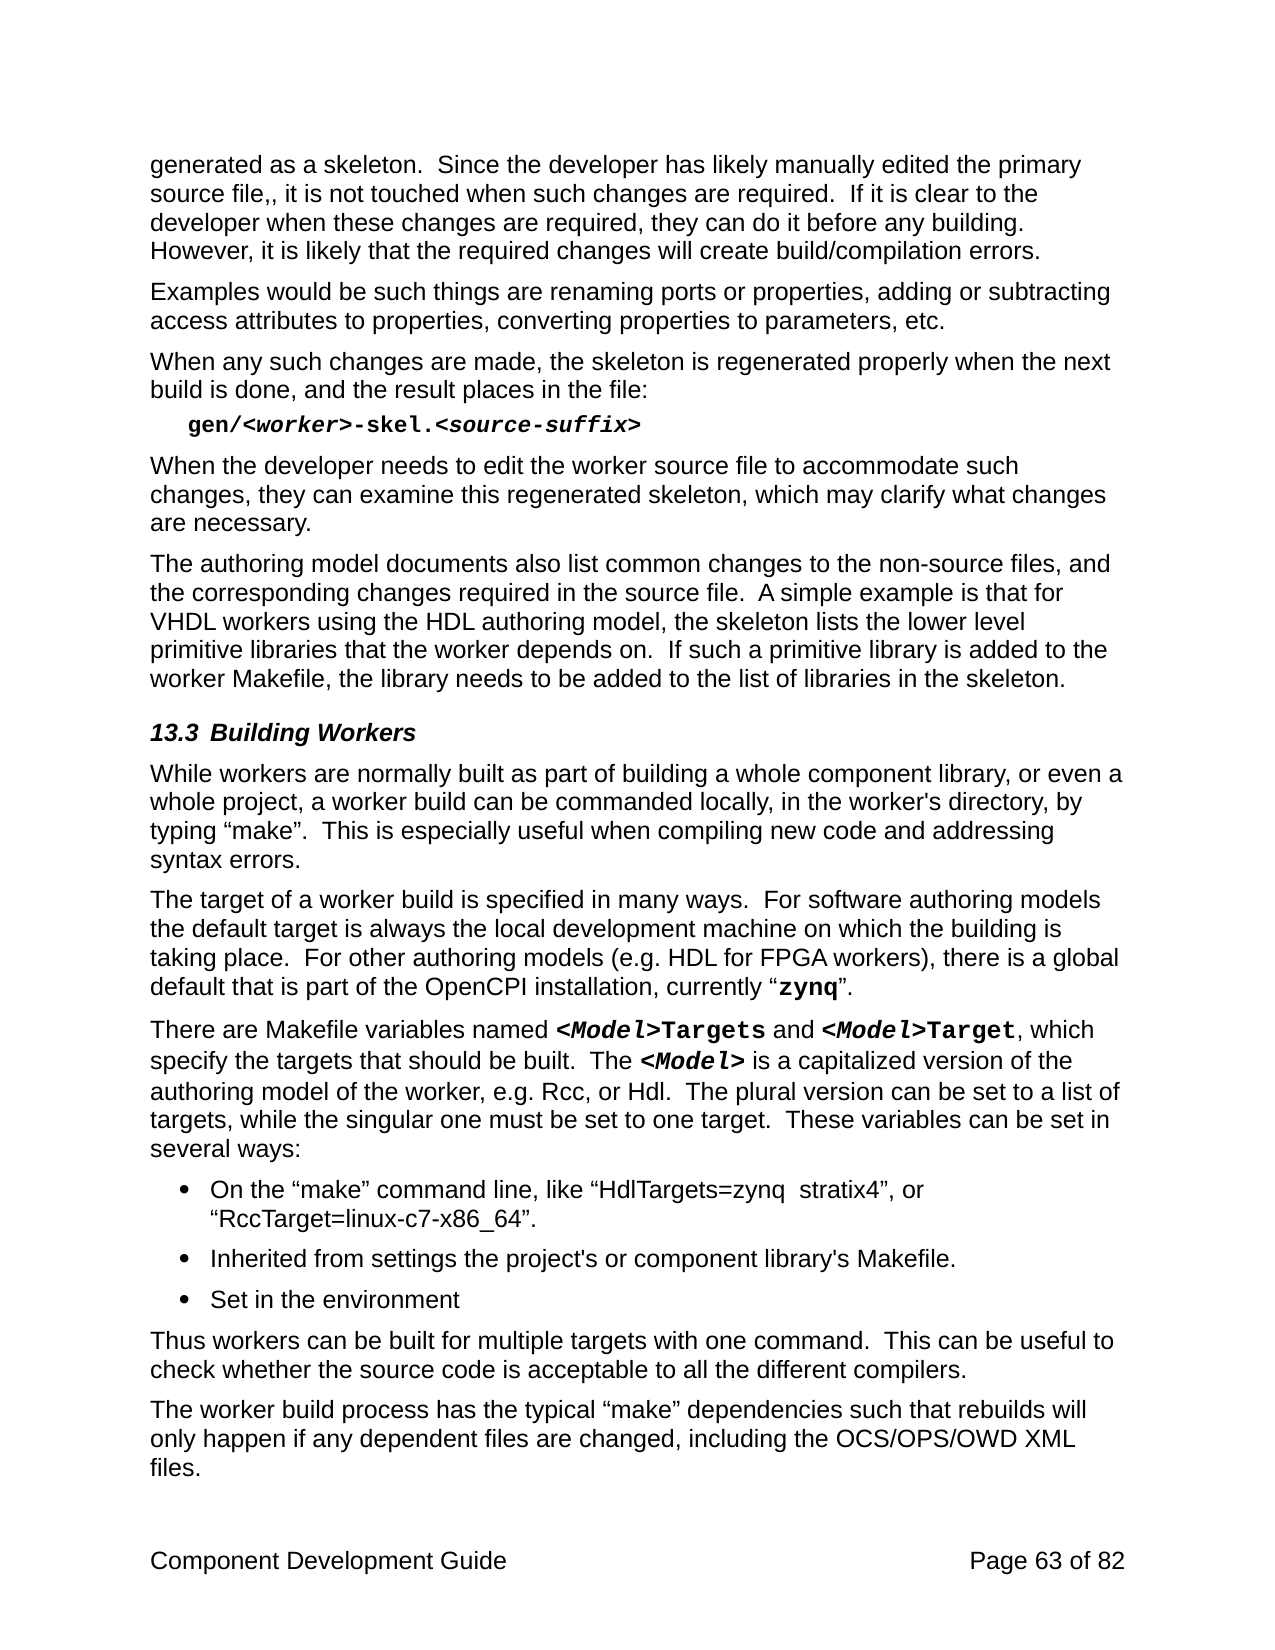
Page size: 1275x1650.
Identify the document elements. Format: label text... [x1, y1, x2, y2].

list Set in the environment [180, 1285, 1125, 1314]
text There are Makefile variables named <Model>Targets and <Model>Target, which specify the targets that should be built. The <Model> is a capitalized version of the authoring model of the worker, e.g. Rcc, or Hdl. The plural version can be set to a list of targets, while the singular one must be set to one target. These variables can be set in several ways: [150, 1015, 1125, 1163]
list On the “make” command line, like “HdlTargets=zynq stratix4”, or “RccTarget=linux-c7-x86_64”. [180, 1175, 1125, 1232]
text The worker build process has the typical “make” dependencies such that rebuilds will only happen if any dependent files are changed, including the OCS/OPS/OWD XML files. [150, 1396, 1125, 1482]
text generated as a skeleton. Since the developer has likely manually edited the primary source file,, it is not touched when such changes are required. If it is clear to the developer when these changes are required, they can do it before any building. However, it is likely that the required changes will create build/compilation errors. [150, 150, 1125, 265]
text While workers are normally built as part of building a whole component library, or even a whole project, a worker build can be commanded locally, in the worker's directory, by typing “make”. This is especially useful when compiling new code and addressing syntax errors. [150, 758, 1125, 873]
text The authoring model documents also list common changes to the non-source files, and the corresponding changes required in the source file. A simple example is that for VHDL workers using the HDL authoring model, the skeleton lists the lower level primitive libraries that the worker depends on. If such a primitive library is added to the worker Makefile, the library needs to be added to the list of libraries in the skeleton. [150, 549, 1125, 693]
text When any such changes are made, the skeleton is regenerated properly when the next build is done, and the result places in the file: [150, 346, 1125, 404]
text Thus workers can be built for multiple targets with one command. This can be useful to check whether the source code is acceptable to all the different compilers. [150, 1326, 1125, 1383]
text When the developer needs to edit the worker source file to accommodate such changes, they can examine this regenerated skeleton, which may clarify what changes are necessary. [150, 451, 1125, 537]
list Inherited from settings the project's or component library's Makefile. [180, 1244, 1125, 1273]
text gen/<worker>-skel.<source-suffix> [187, 413, 1125, 439]
subtitle Building Workers [150, 718, 1125, 747]
text Examples would be such things are renaming ports or properties, adding or subtracting access attributes to properties, converting properties to parameters, etc. [150, 277, 1125, 334]
text The target of a worker build is specified in many ways. For software authoring models the default target is always the local development machine on which the building is taking place. For other authoring models (e.g. HDL for FPGA workers), there is a global default that is part of the OpenCPI installation, currently “zynq”. [150, 886, 1125, 1003]
